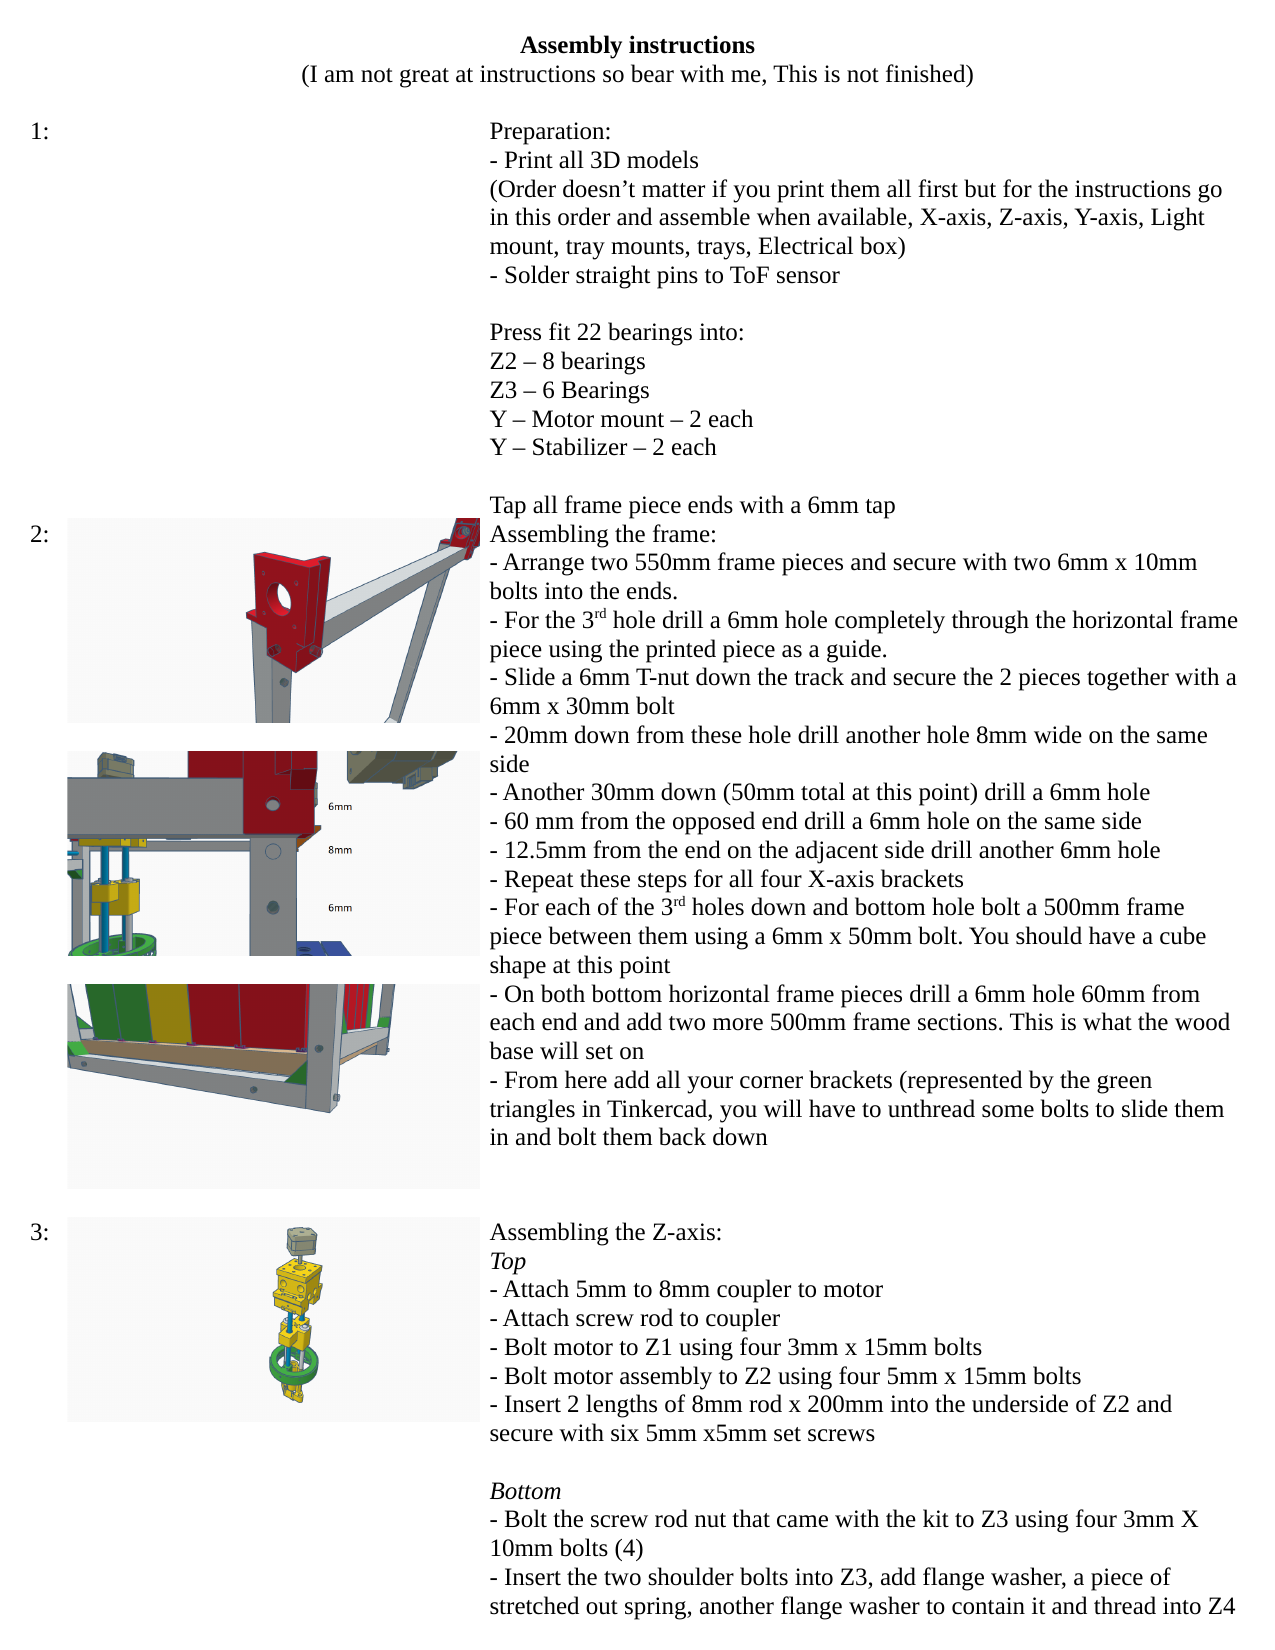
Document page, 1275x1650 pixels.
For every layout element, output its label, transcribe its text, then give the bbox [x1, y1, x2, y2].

table_cell [68, 519, 489, 1217]
picture [67, 1217, 480, 1422]
table_cell Assembling the frame: - Arrange two 550mm frame pieces and secure with two 6mm x 10mm bolts into the ends. - For the 3rd hole drill a 6mm hole completely through the horizontal frame piece using the printed piece as a guide. - Slide a 6mm T-nut down the track and secure the 2 pieces together with a 6mm x 30mm bolt - 20mm down from these hole drill another hole 8mm wide on the same side - Another 30mm down (50mm total at this point) drill a 6mm hole - 60 mm from the opposed end drill a 6mm hole on the same side - 12.5mm from the end on the adjacent side drill another 6mm hole - Repeat these steps for all four X-axis brackets - For each of the 3rd holes down and bottom hole bolt a 500mm frame piece between them using a 6mm x 50mm bolt. You should have a cube shape at this point - On both bottom horizontal frame pieces drill a 6mm hole 60mm from each end and add two more 500mm frame sections. This is what the wood base will set on - From here add all your corner brackets (represented by the green triangles in Tinkercad, you will have to unthread some bolts to slide them in and bolt them back down [489, 519, 1239, 1217]
table_cell [68, 1217, 489, 1619]
table_header Preparation: - Print all 3D models (Order doesn’t matter if you print them all first but for the instructions go in this order and assemble when available, X-axis, Z-axis, Y-axis, Light mount, tray mounts, trays, Electrical box) - Solder straight pins to ToF sensor Press fit 22 bearings into: Z2 – 8 bearings Z3 – 6 Bearings Y – Motor mount – 2 each Y – Stabilizer – 2 each Tap all frame piece ends with a 6mm tap [489, 116, 1239, 519]
table_cell Assembling the Z-axis: Top - Attach 5mm to 8mm coupler to motor - Attach screw rod to coupler - Bolt motor to Z1 using four 3mm x 15mm bolts - Bolt motor assembly to Z2 using four 5mm x 15mm bolts - Insert 2 lengths of 8mm rod x 200mm into the underside of Z2 and secure with six 5mm x5mm set screws Bottom - Bolt the screw rod nut that came with the kit to Z3 using four 3mm X 10mm bolts (4) - Insert the two shoulder bolts into Z3, add flange washer, a piece of stretched out spring, another flange washer to contain it and thread into Z4 [489, 1217, 1239, 1619]
picture [67, 984, 480, 1189]
table_header 1: [30, 116, 67, 519]
text (I am not great at instructions so bear with me, This is not finished) [30, 59, 1245, 87]
table_cell 3: [30, 1217, 67, 1619]
picture [67, 518, 480, 723]
picture [67, 751, 480, 956]
text Assembly instructions [30, 30, 1245, 59]
table_header [68, 116, 489, 519]
table_cell 2: [30, 519, 67, 1217]
